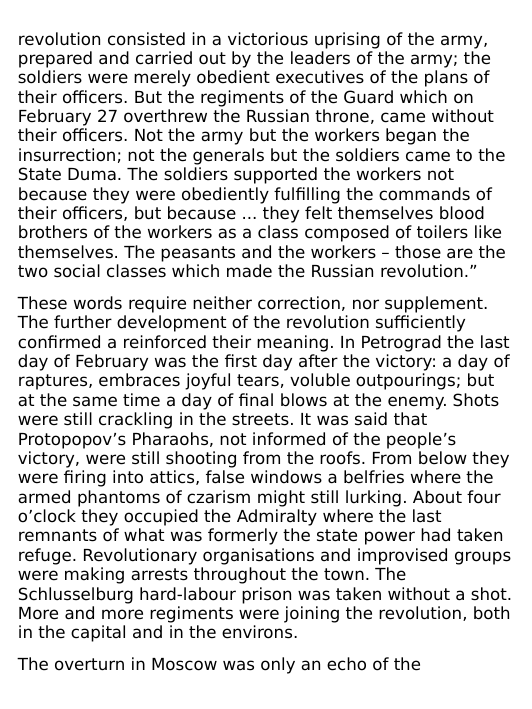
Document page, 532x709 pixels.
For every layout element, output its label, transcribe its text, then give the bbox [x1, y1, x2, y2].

text The overturn in Moscow was only an echo of the [18, 655, 514, 674]
text revolution consisted in a victorious uprising of the army, prepared and carried out by the leaders of the army; the soldiers were merely obedient executives of the plans of their officers. But the regiments of the Guard which on February 27 overthrew the Russian throne, came without their officers. Not the army but the workers began the insurrection; not the generals but the soldiers came to the State Duma. The soldiers supported the workers not because they were obediently fulfilling the commands of their officers, but because ... they felt themselves blood brothers of the workers as a class composed of toilers like themselves. The peasants and the workers – those are the two social classes which made the Russian revolution.” [18, 29, 514, 281]
text These words require neither correction, nor supplement. The further development of the revolution sufficiently confirmed a reinforced their meaning. In Petrograd the last day of February was the first day after the victory: a day of raptures, embraces joyful tears, voluble outpourings; but at the same time a day of final blows at the enemy. Shots were still crackling in the streets. It was said that Protopopov’s Pharaohs, not informed of the people’s victory, were still shooting from the roofs. From below they were firing into attics, false windows a belfries where the armed phantoms of czarism might still lurking. About four o’clock they occupied the Admiralty where the last remnants of what was formerly the state power had taken refuge. Revolutionary organisations and improvised groups were making arrests throughout the town. The Schlusselburg hard-labour prison was taken without a shot. More and more regiments were joining the revolution, both in the capital and in the environs. [18, 294, 514, 643]
